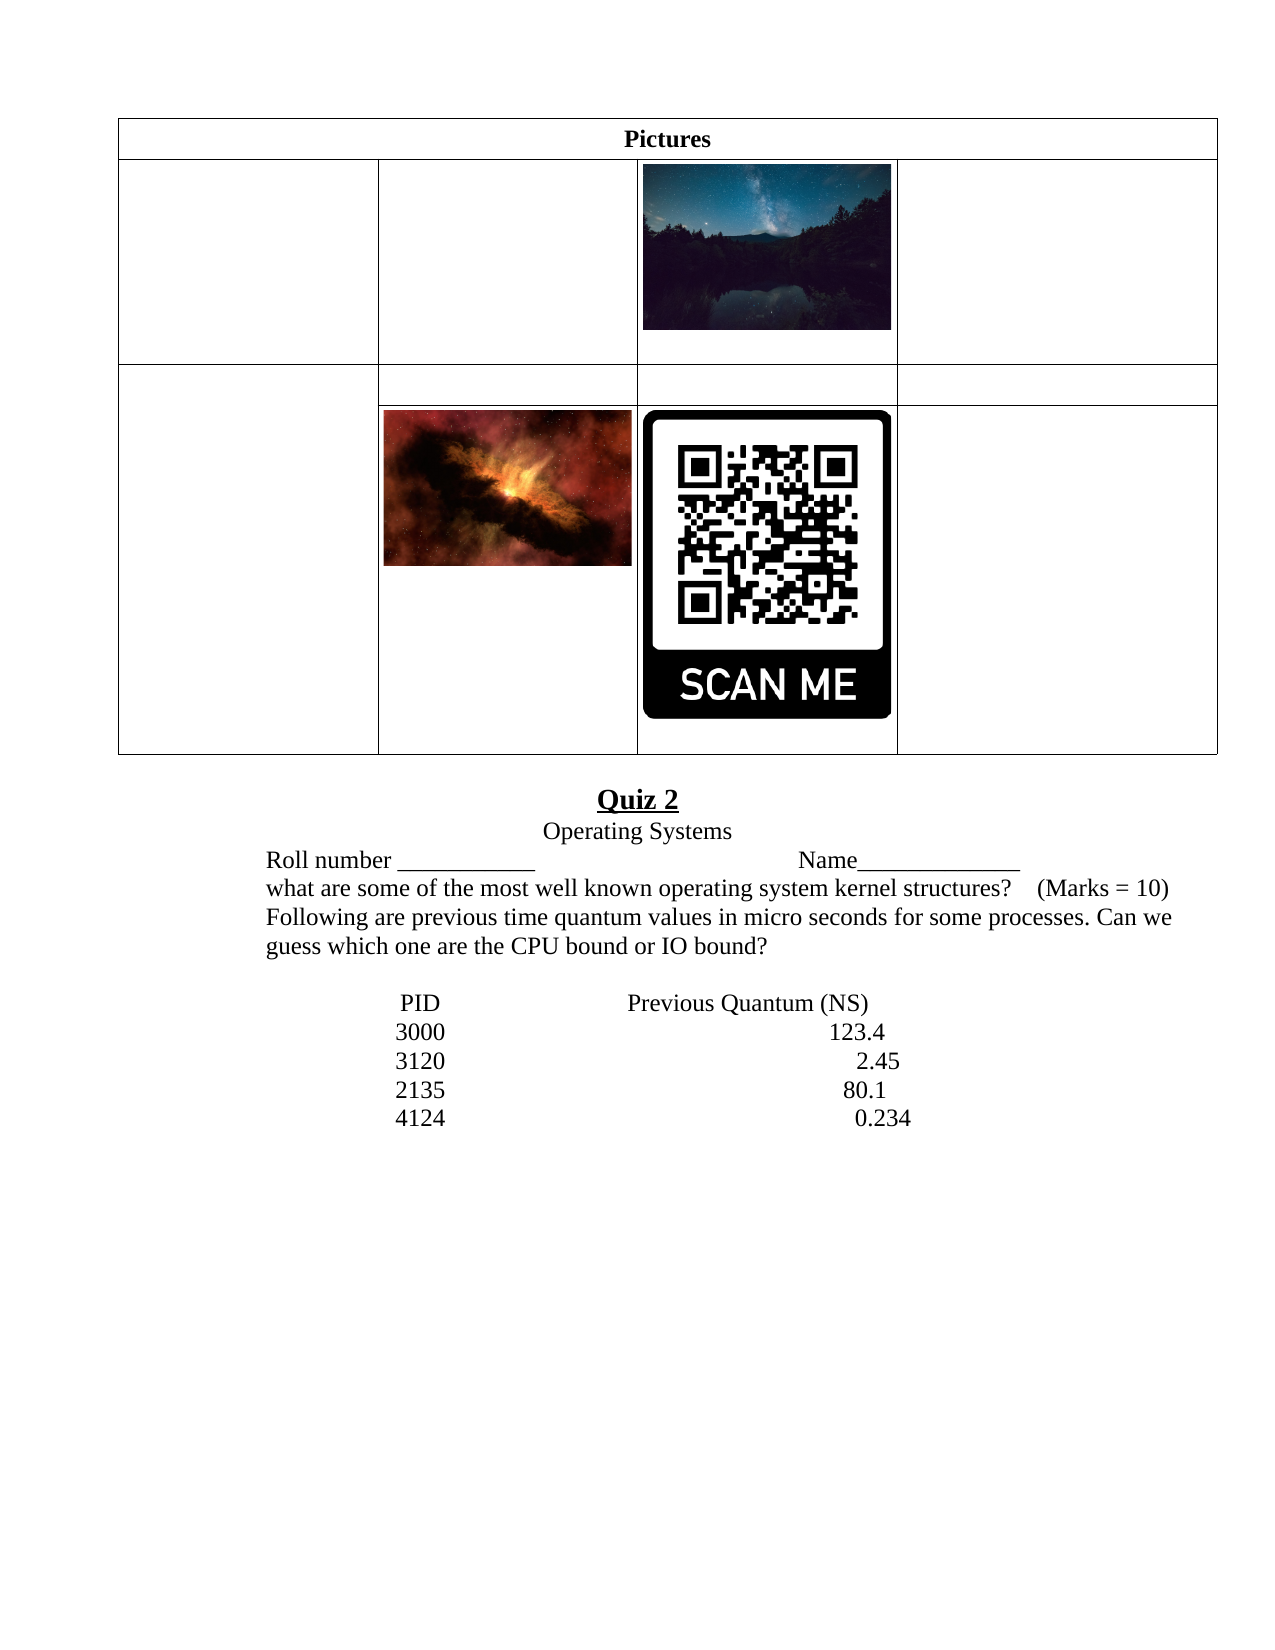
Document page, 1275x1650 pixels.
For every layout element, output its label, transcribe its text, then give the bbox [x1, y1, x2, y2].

table_cell [898, 406, 1217, 753]
text 2135 80.1 [118, 1075, 1230, 1103]
text 4124 0.234 [118, 1103, 1230, 1132]
table_cell [898, 365, 1217, 405]
text 3000 123.4 [118, 1017, 1230, 1046]
table_cell [638, 365, 897, 405]
table_cell [119, 160, 378, 364]
text Quiz 2 [118, 782, 1157, 816]
table_cell [898, 160, 1217, 364]
table_header Pictures [119, 119, 1217, 158]
table_cell [638, 406, 897, 753]
text Roll number ___________ Name_____________ [118, 845, 1157, 873]
picture [383, 410, 632, 566]
table_cell [379, 160, 637, 364]
text Following are previous time quantum values in micro seconds for some processes. Can we guess which one are the CPU bound or IO bound? [118, 902, 1230, 960]
picture [792, 164, 813, 181]
picture [643, 164, 892, 330]
table_cell [119, 365, 378, 753]
text 3120 2.45 [118, 1046, 1230, 1075]
table_cell [379, 365, 637, 405]
text Operating Systems [118, 816, 1157, 845]
table_cell [638, 160, 897, 364]
text what are some of the most well known operating system kernel structures? (Marks = 10) [118, 873, 1230, 902]
text PID Previous Quantum (NS) [118, 988, 1230, 1017]
picture [643, 410, 892, 719]
table_cell [379, 406, 637, 753]
